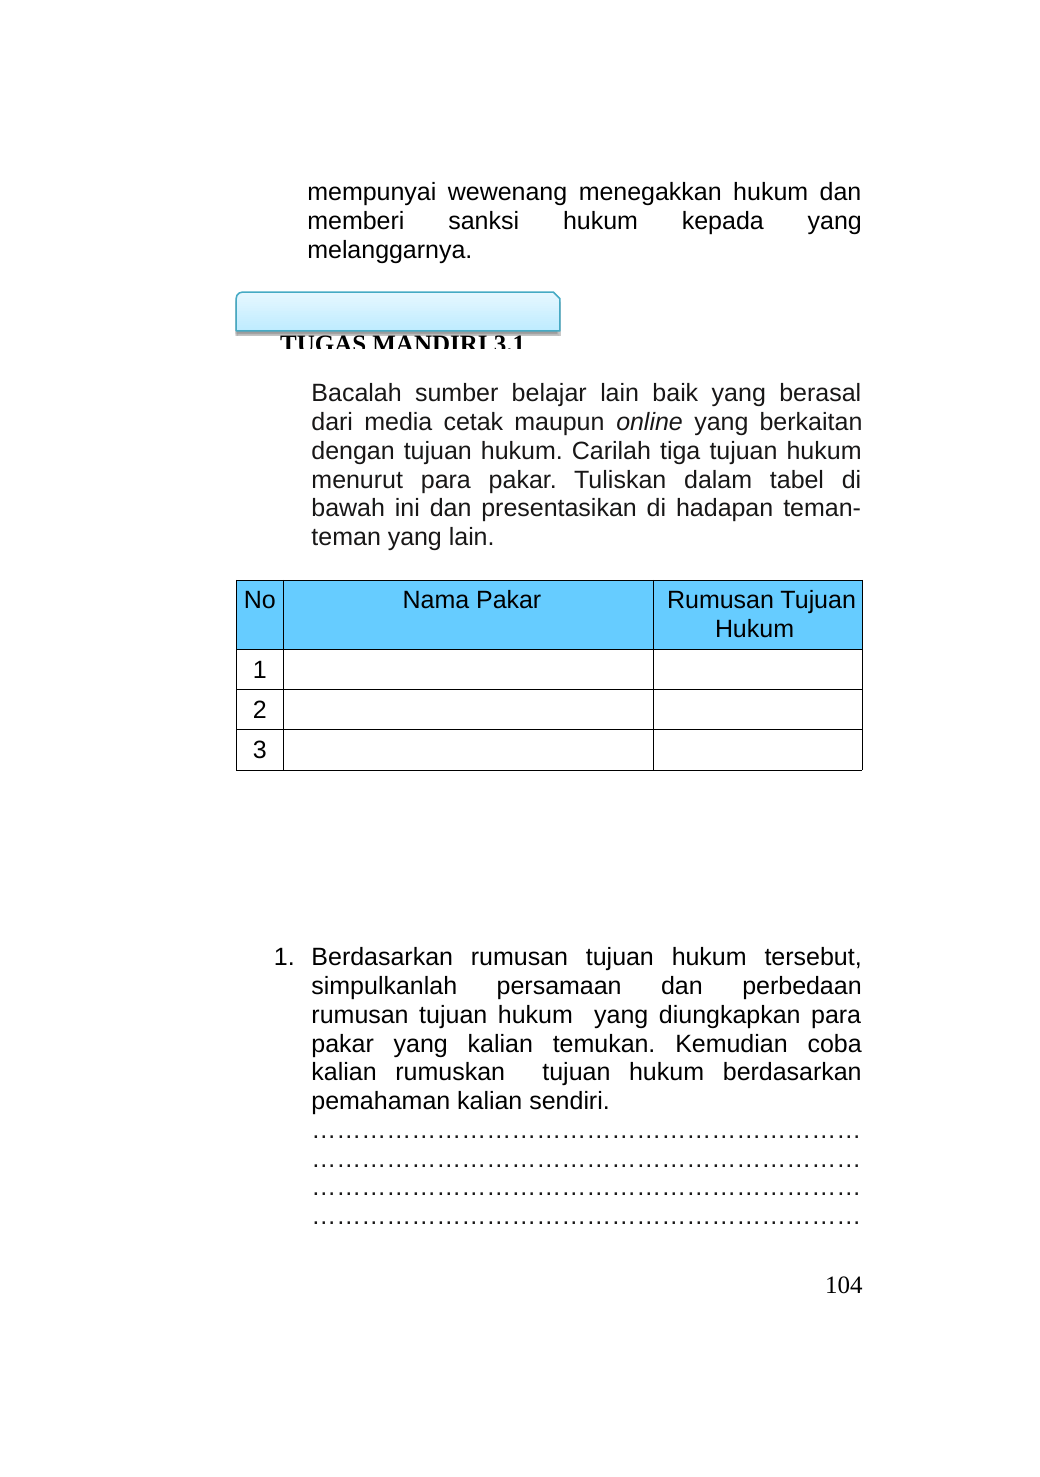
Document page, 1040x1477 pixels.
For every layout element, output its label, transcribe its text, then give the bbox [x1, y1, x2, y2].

table_header Nama Pakar [284, 581, 653, 649]
table_cell [654, 650, 862, 689]
text TUGAS MANDIRI 3.1 [252, 329, 553, 348]
list Bacalah sumber belajar lain baik yang berasal dari media cetak maupun online yang berkaitan dengan tujuan hukum. Carilah tiga tujuan hukum menurut para pakar. Tuliskan dalam tabel di bawah ini dan presentasikan di hadapan teman-teman yang lain. [274, 378, 862, 551]
table_cell 1 [237, 650, 283, 689]
text mempunyai wewenang menegakkan hukum dan memberi sanksi hukum kepada yang melanggarnya. [307, 177, 862, 263]
table_cell [654, 690, 862, 729]
table_cell 2 [237, 690, 283, 729]
table_cell [284, 690, 653, 729]
table_cell [284, 650, 653, 689]
table_header Rumusan Tujuan Hukum [654, 581, 862, 649]
table_cell [654, 730, 862, 770]
list ………………………………………………………………………………………………………………………………………………………………………………………………………………………………………… [274, 1115, 862, 1230]
table_cell 3 [237, 730, 283, 770]
table_header No [237, 581, 283, 649]
table_cell [284, 730, 653, 770]
list Berdasarkan rumusan tujuan hukum tersebut, simpulkanlah persamaan dan perbedaan rumusan tujuan hukum yang diungkapkan para pakar yang kalian temukan. Kemudian coba kalian rumuskan tujuan hukum berdasarkan pemahaman kalian sendiri. [274, 942, 862, 1115]
